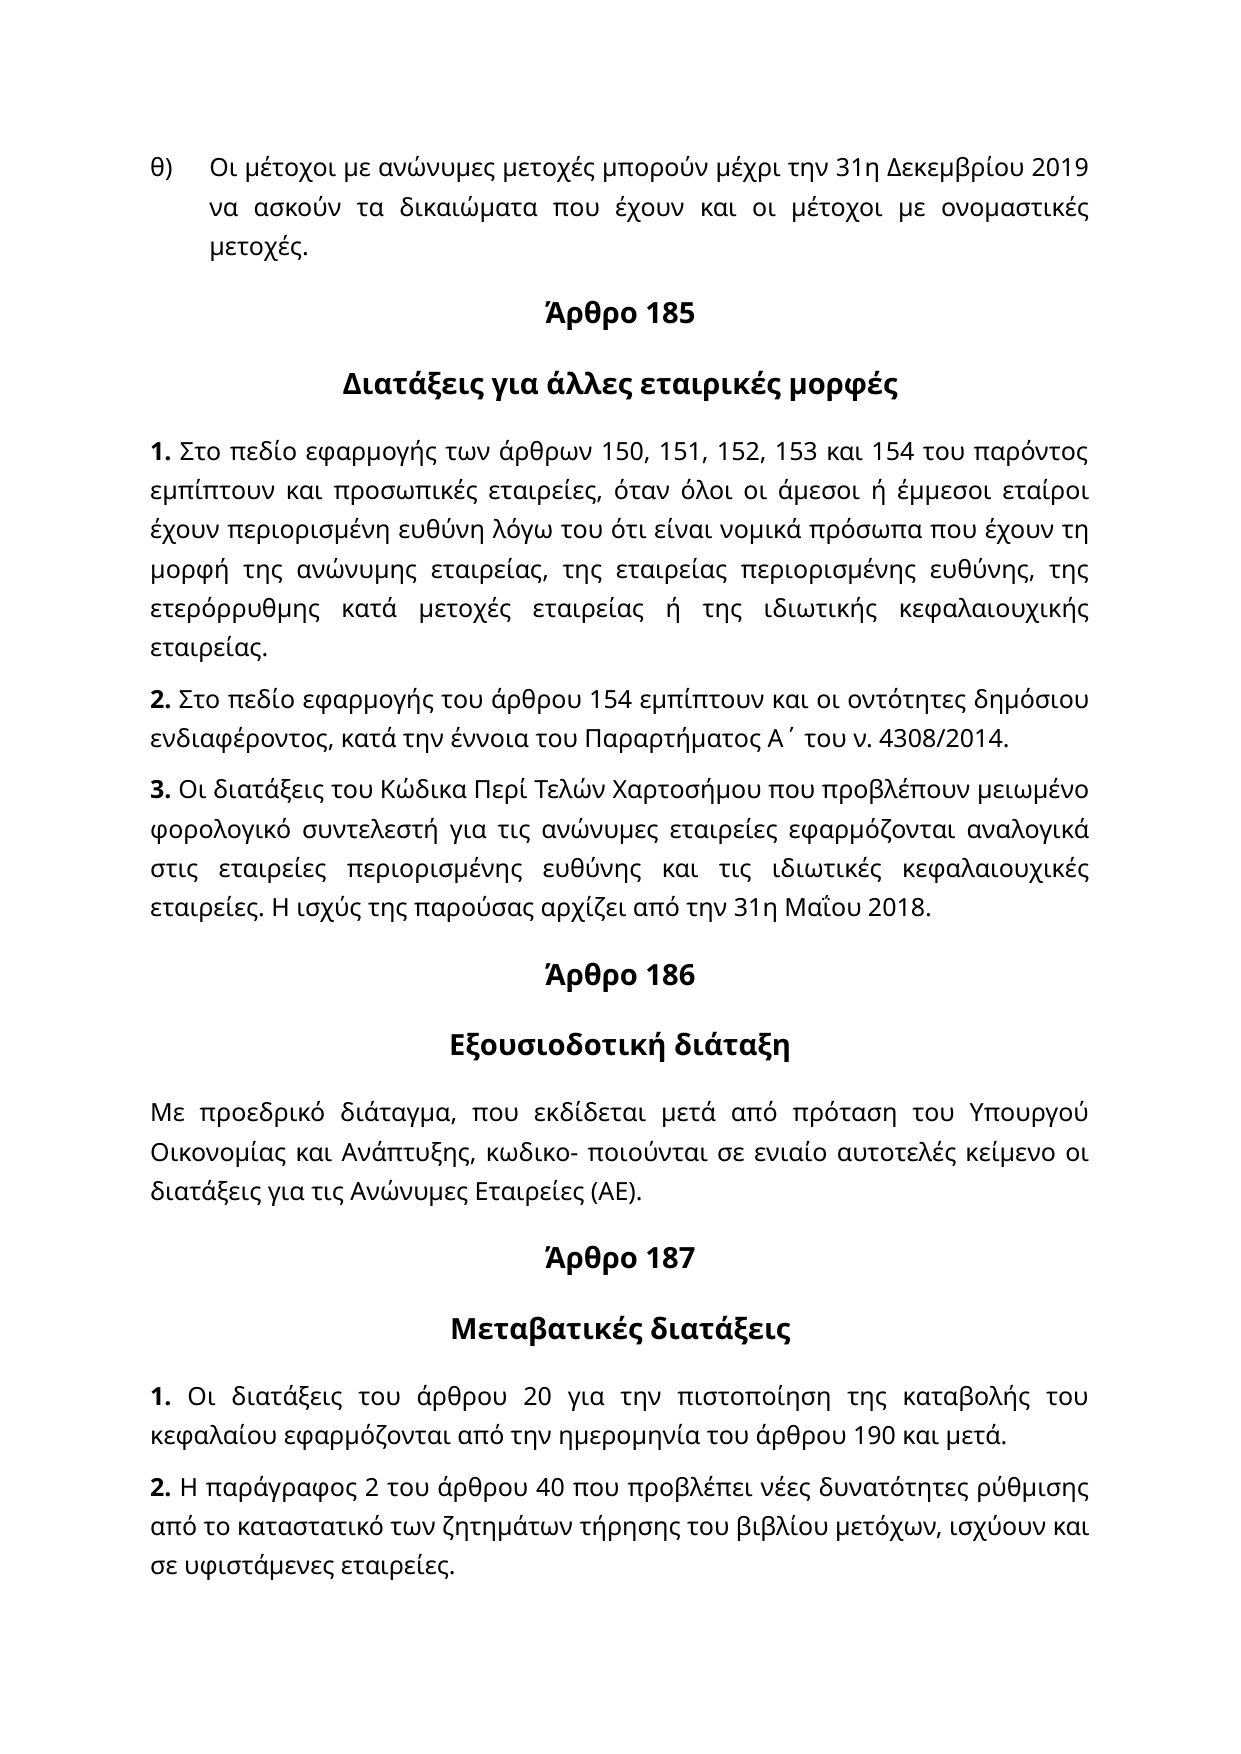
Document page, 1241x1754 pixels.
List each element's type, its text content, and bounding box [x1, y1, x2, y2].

list θ) Οι μέτοχοι με ανώνυμες μετοχές μπορούν μέχρι την 31η Δεκεμβρίου 2019 να ασκούν τα δικαιώματα που έχουν και οι μέτοχοι με ονομαστικές μετοχές. [150, 150, 1090, 262]
text 3. Οι διατάξεις του Κώδικα Περί Τελών Χαρτοσήμου που προβλέπουν μειωμένο φορολογικό συντελεστή για τις ανώνυμες εταιρείες εφαρμόζονται αναλογικά στις εταιρείες περιορισμένης ευθύνης και τις ιδιωτικές κεφαλαιουχικές εταιρείες. Η ισχύς της παρούσας αρχίζει από την 31η Μαΐου 2018. [150, 772, 1090, 924]
text 1. Στο πεδίο εφαρμογής των άρθρων 150, 151, 152, 153 και 154 του παρόντος εμπίπτουν και προσωπικές εταιρείες, όταν όλοι οι άμεσοι ή έμμεσοι εταίροι έχουν περιορισμένη ευθύνη λόγω του ότι είναι νομικά πρόσωπα που έχουν τη μορφή της ανώνυμης εταιρείας, της εταιρείας περιορισμένης ευθύνης, της ετερόρρυθμης κατά μετοχές εταιρείας ή της ιδιωτικής κεφαλαιουχικής εταιρείας. [150, 434, 1090, 664]
text 2. Η παράγραφος 2 του άρθρου 40 που προβλέπει νέες δυνατότητες ρύθμισης από το καταστατικό των ζητημάτων τήρησης του βιβλίου μετόχων, ισχύουν και σε υφιστάμενες εταιρείες. [150, 1469, 1090, 1582]
subtitle Άρθρο 185 [150, 292, 1090, 332]
subtitle Εξουσιοδοτική διάταξη [150, 1024, 1090, 1064]
text 2. Στο πεδίο εφαρμογής του άρθρου 154 εμπίπτουν και οι οντότητες δημόσιου ενδιαφέροντος, κατά την έννοια του Παραρτήματος Α΄ του ν. 4308/2014. [150, 681, 1090, 754]
text 1. Οι διατάξεις του άρθρου 20 για την πιστοποίηση της καταβολής του κεφαλαίου εφαρμόζονται από την ημερομηνία του άρθρου 190 και μετά. [150, 1379, 1090, 1452]
subtitle Άρθρο 186 [150, 954, 1090, 993]
text Με προεδρικό διάταγμα, που εκδίδεται μετά από πρόταση του Υπουργού Οικονομίας και Ανάπτυξης, κωδικο- ποιούνται σε ενιαίο αυτοτελές κείμενο οι διατάξεις για τις Ανώνυμες Εταιρείες (ΑΕ). [150, 1095, 1090, 1207]
subtitle Άρθρο 187 [150, 1237, 1090, 1277]
subtitle Μεταβατικές διατάξεις [150, 1308, 1090, 1348]
subtitle Διατάξεις για άλλες εταιρικές μορφές [150, 363, 1090, 403]
